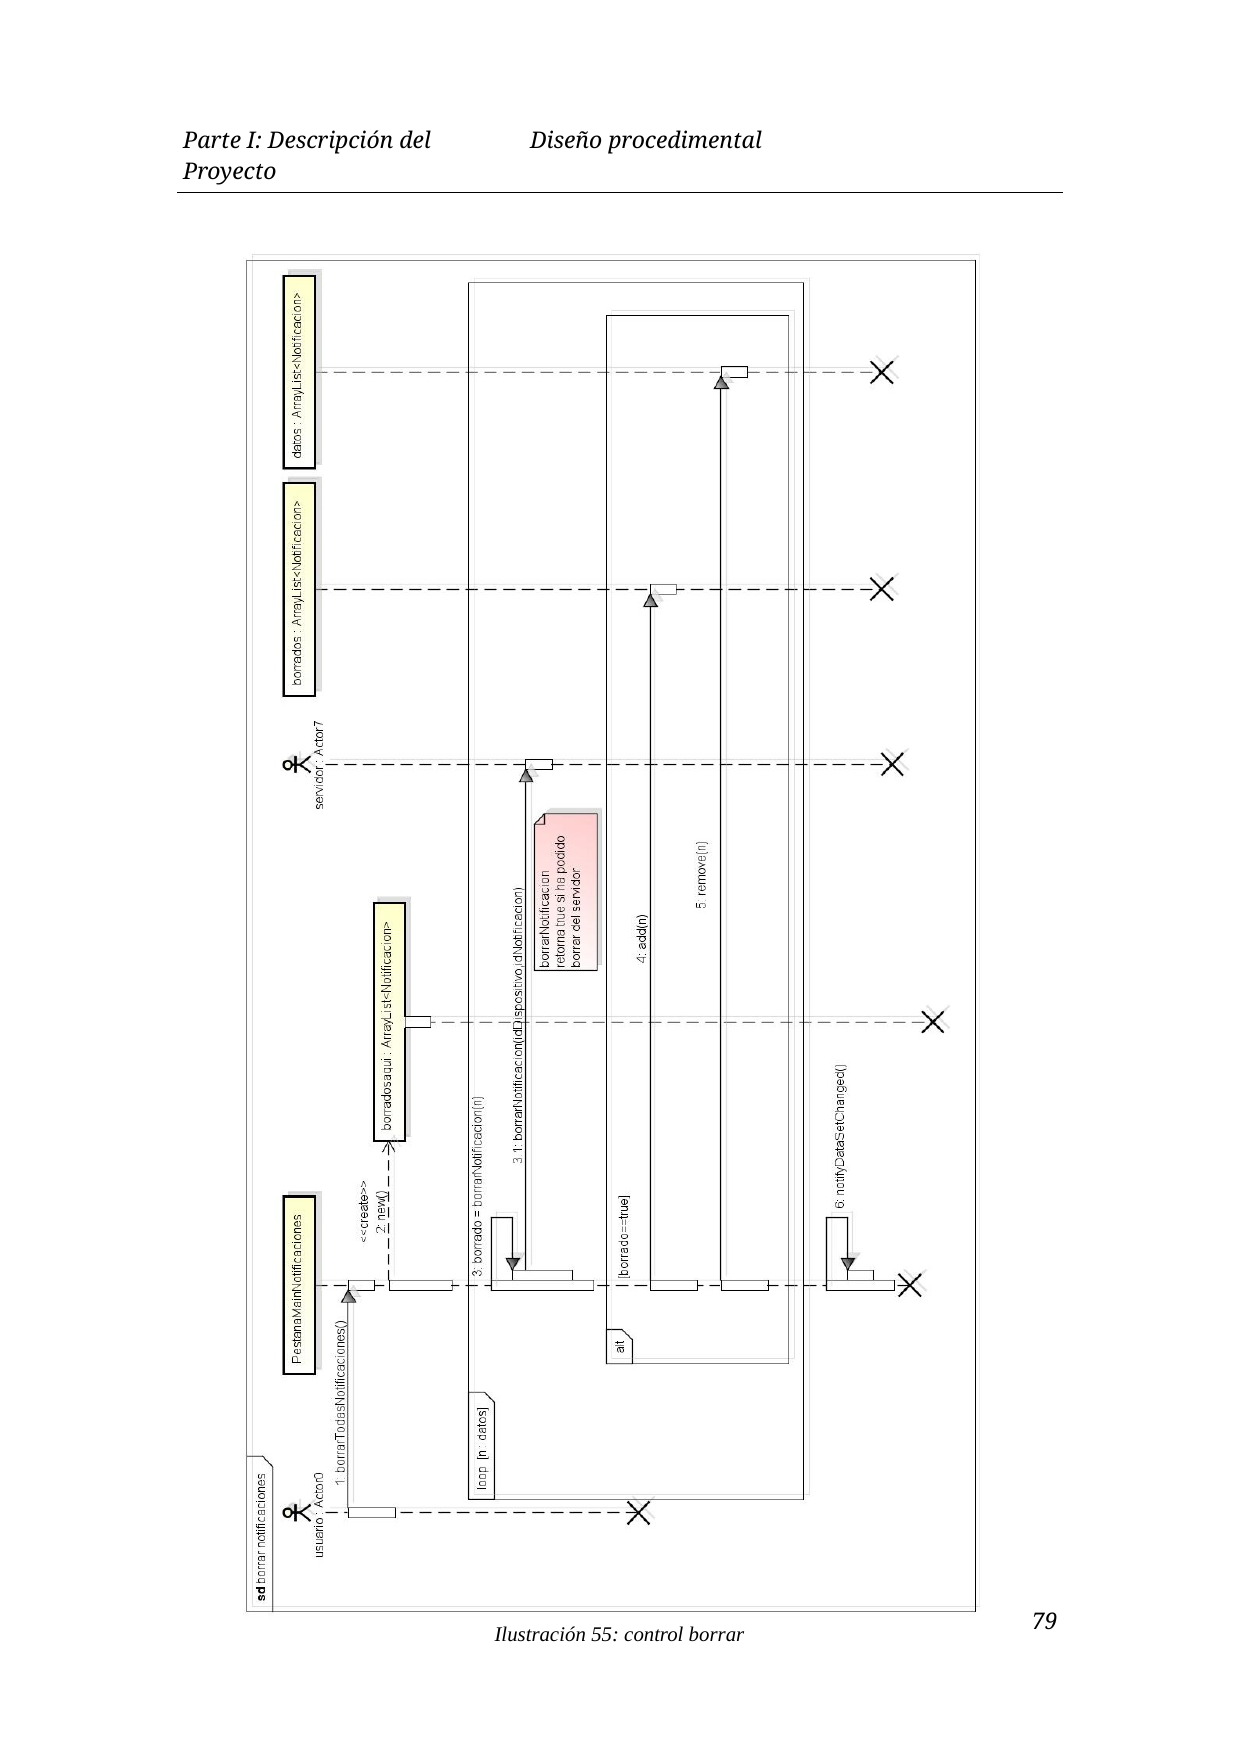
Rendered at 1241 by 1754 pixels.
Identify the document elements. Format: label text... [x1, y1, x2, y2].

text Ilustración 55: control borrar [236, 1622, 1004, 1646]
picture [236, 250, 1005, 1622]
